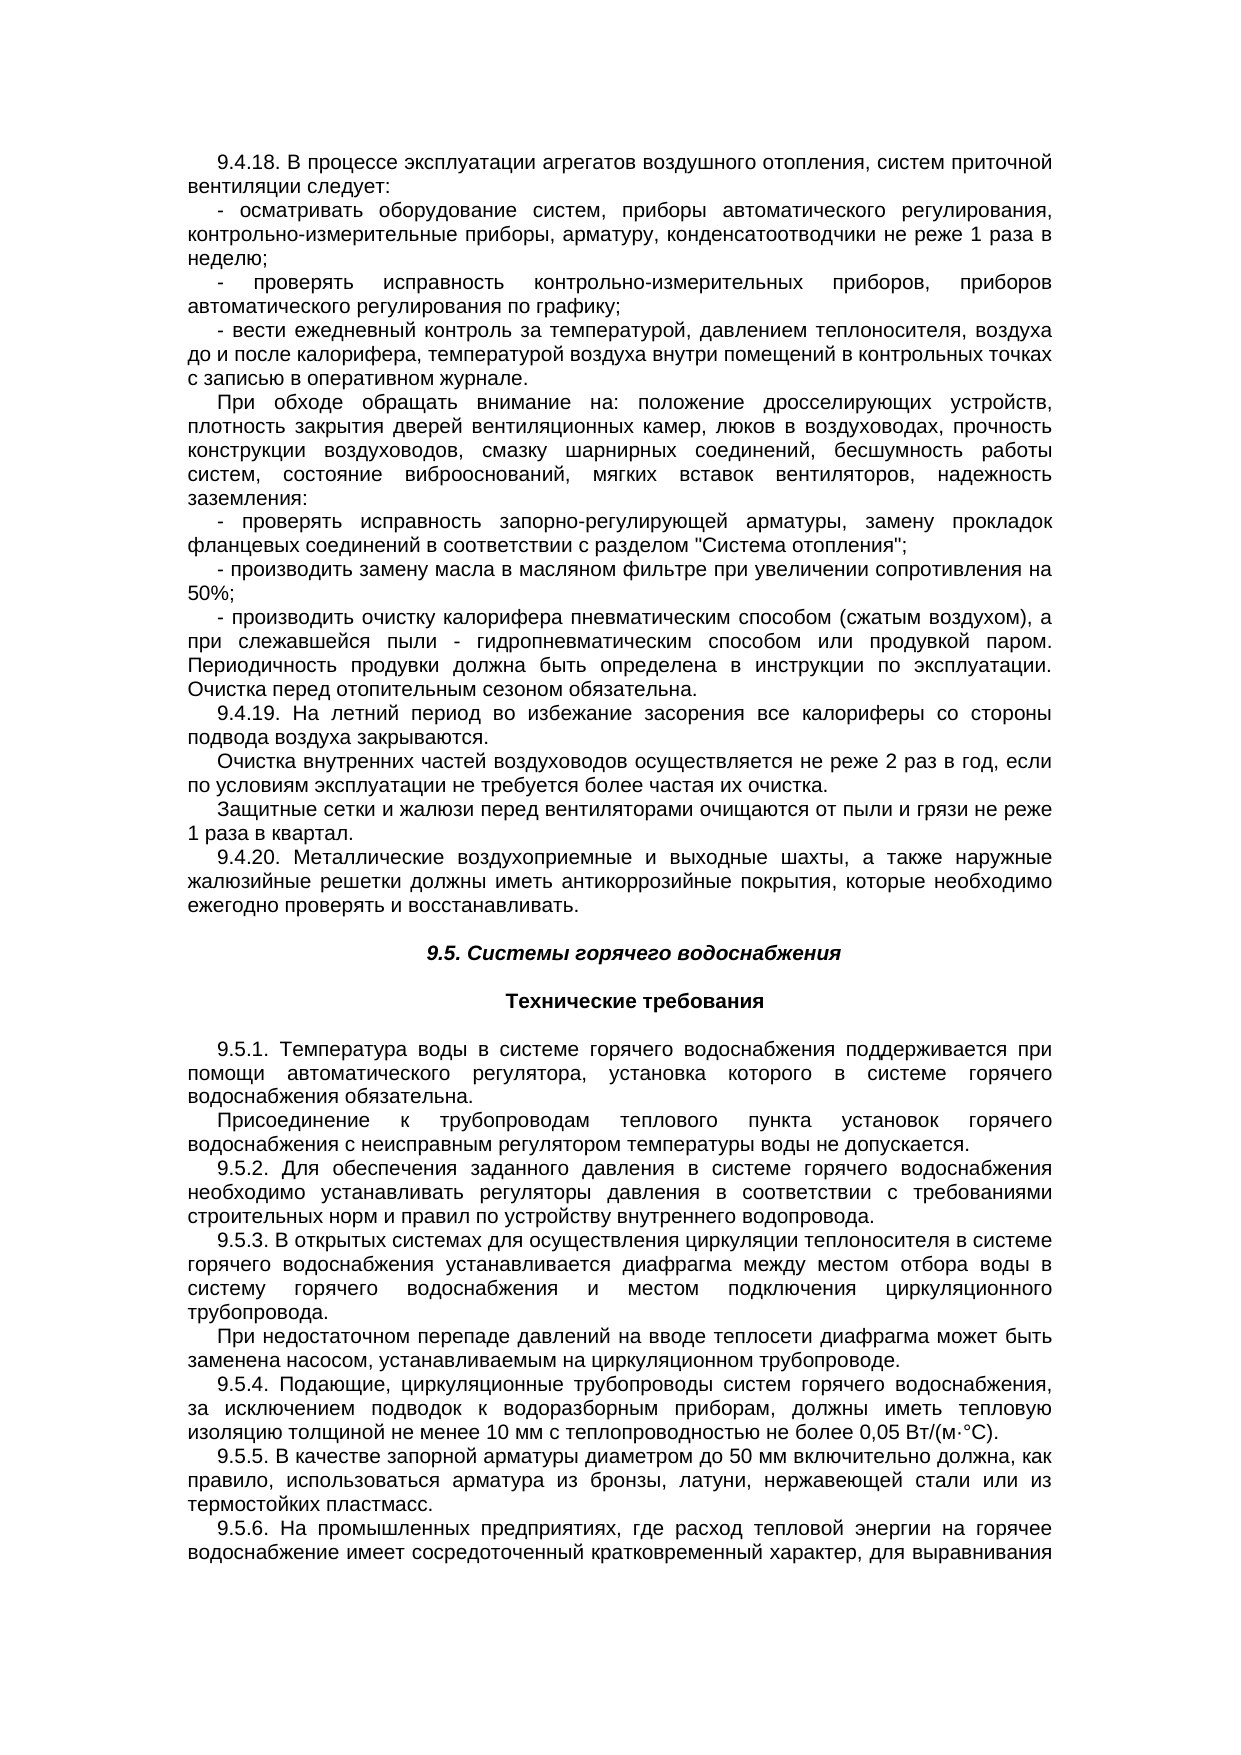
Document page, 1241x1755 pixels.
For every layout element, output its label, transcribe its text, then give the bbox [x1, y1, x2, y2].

text 9.5.6. На промышленных предприятиях, где расход тепловой энергии на горячее водоснабжение имеет сосредоточенный кратковременный характер, для выравнивания [187, 1516, 1053, 1563]
text Очистка внутренних частей воздуховодов осуществляется не реже 2 раз в год, если по условиям эксплуатации не требуется более частая их очистка. [187, 749, 1053, 797]
text 9.5.1. Температура воды в системе горячего водоснабжения поддерживается при помощи автоматического регулятора, установка которого в системе горячего водоснабжения обязательна. [187, 1036, 1053, 1108]
text 9.5.5. В качестве запорной арматуры диаметром до 50 мм включительно должна, как правило, использоваться арматура из бронзы, латуни, нержавеющей стали или из термостойких пластмасс. [187, 1444, 1053, 1516]
text При недостаточном перепаде давлений на вводе теплосети диафрагма может быть заменена насосом, устанавливаемым на циркуляционном трубопроводе. [187, 1324, 1053, 1372]
text 9.4.20. Металлические воздухоприемные и выходные шахты, а также наружные жалюзийные решетки должны иметь антикоррозийные покрытия, которые необходимо ежегодно проверять и восстанавливать. [187, 845, 1053, 917]
text - проверять исправность контрольно-измерительных приборов, приборов автоматического регулирования по графику; [187, 270, 1053, 318]
text Присоединение к трубопроводам теплового пункта установок горячего водоснабжения с неисправным регулятором температуры воды не допускается. [187, 1108, 1053, 1156]
text - осматривать оборудование систем, приборы автоматического регулирования, контрольно-измерительные приборы, арматуру, конденсатоотводчики не реже 1 раза в неделю; [187, 198, 1053, 270]
text - проверять исправность запорно-регулирующей арматуры, замену прокладок фланцевых соединений в соответствии с разделом "Система отопления"; [187, 509, 1053, 557]
text 9.5.2. Для обеспечения заданного давления в системе горячего водоснабжения необходимо устанавливать регуляторы давления в соответствии с требованиями строительных норм и правил по устройству внутреннего водопровода. [187, 1156, 1053, 1228]
text 9.4.18. В процессе эксплуатации агрегатов воздушного отопления, систем приточной вентиляции следует: [187, 150, 1053, 198]
text 9.5.3. В открытых системах для осуществления циркуляции теплоносителя в системе горячего водоснабжения устанавливается диафрагма между местом отбора воды в систему горячего водоснабжения и местом подключения циркуляционного трубопровода. [187, 1228, 1053, 1324]
text Технические требования [187, 988, 1053, 1012]
text - производить замену масла в масляном фильтре при увеличении сопротивления на 50%; [187, 557, 1053, 605]
text 9.4.19. На летний период во избежание засорения все калориферы со стороны подвода воздуха закрываются. [187, 701, 1053, 749]
text При обходе обращать внимание на: положение дросселирующих устройств, плотность закрытия дверей вентиляционных камер, люков в воздуховодах, прочность конструкции воздуховодов, смазку шарнирных соединений, бесшумность работы систем, состояние виброоснований, мягких вставок вентиляторов, надежность заземления: [187, 389, 1053, 509]
text 9.5. Системы горячего водоснабжения [187, 941, 1053, 964]
text Защитные сетки и жалюзи перед вентиляторами очищаются от пыли и грязи не реже 1 раза в квартал. [187, 797, 1053, 845]
text - вести ежедневный контроль за температурой, давлением теплоносителя, воздуха до и после калорифера, температурой воздуха внутри помещений в контрольных точках с записью в оперативном журнале. [187, 318, 1053, 389]
text - производить очистку калорифера пневматическим способом (сжатым воздухом), а при слежавшейся пыли - гидропневматическим способом или продувкой паром. Периодичность продувки должна быть определена в инструкции по эксплуатации. Очистка перед отопительным сезоном обязательна. [187, 605, 1053, 701]
text 9.5.4. Подающие, циркуляционные трубопроводы систем горячего водоснабжения, за исключением подводок к водоразборным приборам, должны иметь тепловую изоляцию толщиной не менее 10 мм с теплопроводностью не более 0,05 Вт/(м·°С). [187, 1372, 1053, 1444]
